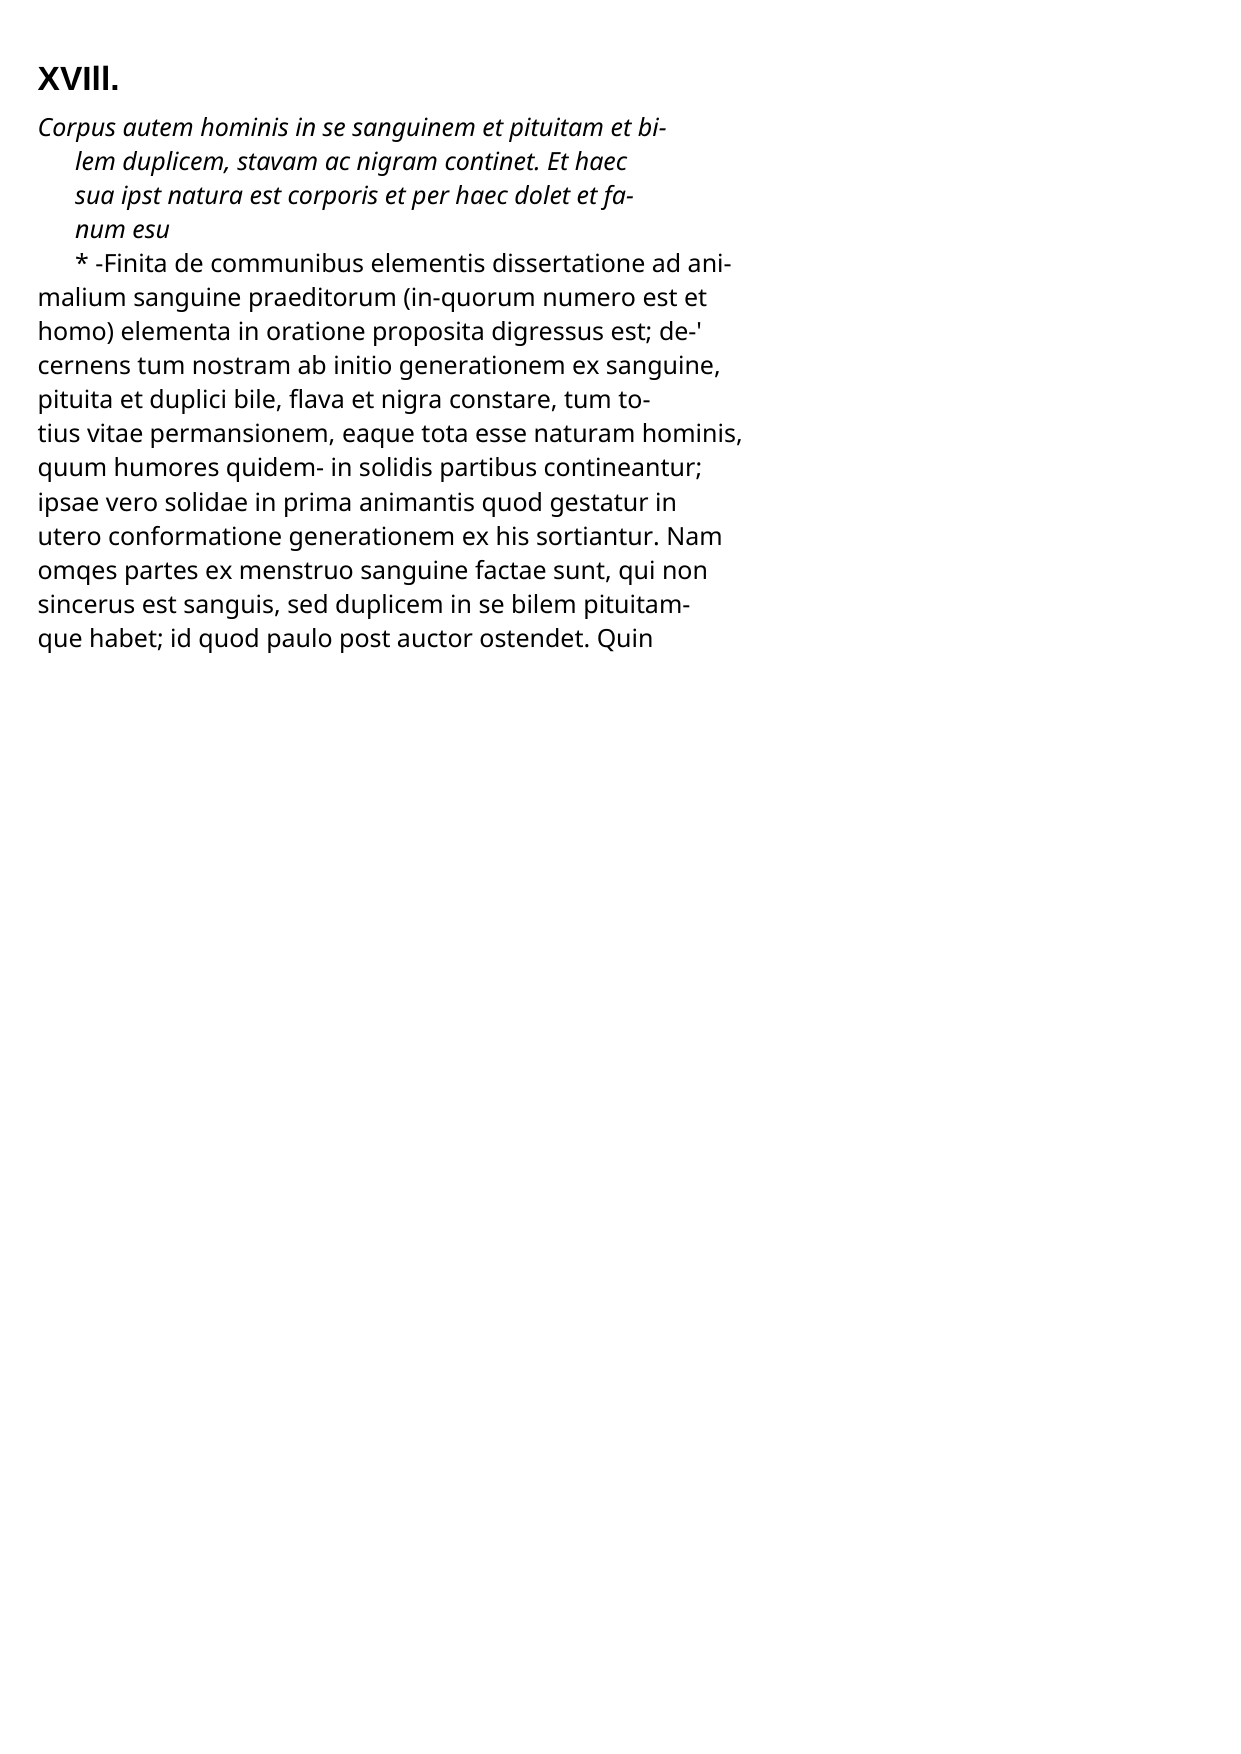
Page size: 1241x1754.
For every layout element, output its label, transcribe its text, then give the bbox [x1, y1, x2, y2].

text Corpus autem hominis in se sanguinem et pituitam et bi- lem duplicem, stavam ac nigram continet. Et haec sua ipst natura est corporis et per haec dolet et fa- num esu [37, 109, 1203, 246]
subtitle XVIll. [37, 58, 1203, 97]
text * -Finita de communibus elementis dissertatione ad ani- malium sanguine praeditorum (in-quorum numero est et homo) elementa in oratione proposita digressus est; de-' cernens tum nostram ab initio generationem ex sanguine, pituita et duplici bile, flava et nigra constare, tum to- tius vitae permansionem, eaque tota esse naturam hominis, quum humores quidem- in solidis partibus contineantur; ipsae vero solidae in prima animantis quod gestatur in utero conformatione generationem ex his sortiantur. Nam omqes partes ex menstruo sanguine factae sunt, qui non sincerus est sanguis, sed duplicem in se bilem pituitam- que habet; id quod paulo post auctor ostendet. Quin [37, 246, 1203, 654]
